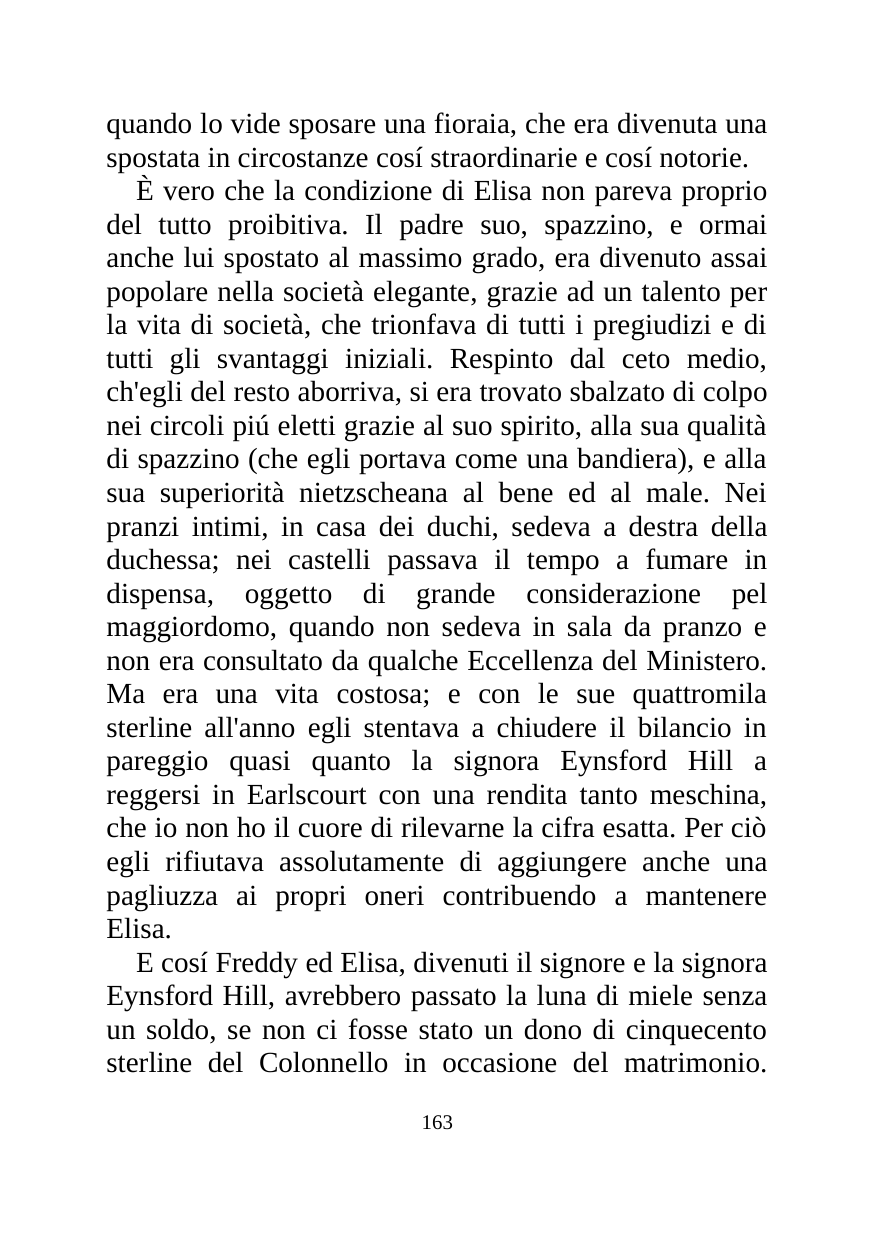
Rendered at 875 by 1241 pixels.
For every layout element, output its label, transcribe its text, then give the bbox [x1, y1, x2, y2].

text quando lo vide sposare una fioraia, che era divenuta una spostata in circostanze cosí straordinarie e cosí notorie. [106, 106, 768, 173]
text E cosí Freddy ed Elisa, divenuti il signore e la signora Eynsford Hill, avrebbero passato la luna di miele senza un soldo, se non ci fosse stato un dono di cinquecento sterline del Colonnello in occasione del matrimonio. [106, 945, 768, 1079]
text È vero che la condizione di Elisa non pareva proprio del tutto proibitiva. Il padre suo, spazzino, e ormai anche lui spostato al massimo grado, era divenuto assai popolare nella società elegante, grazie ad un talento per la vita di società, che trionfava di tutti i pregiudizi e di tutti gli svantaggi iniziali. Respinto dal ceto medio, ch'egli del resto aborriva, si era trovato sbalzato di colpo nei circoli piú eletti grazie al suo spirito, alla sua qualità di spazzino (che egli portava come una bandiera), e alla sua superiorità nietzscheana al bene ed al male. Nei pranzi intimi, in casa dei duchi, sedeva a destra della duchessa; nei castelli passava il tempo a fumare in dispensa, oggetto di grande considerazione pel maggiordomo, quando non sedeva in sala da pranzo e non era consultato da qualche Eccellenza del Ministero. Ma era una vita costosa; e con le sue quattromila sterline all'anno egli stentava a chiudere il bilancio in pareggio quasi quanto la signora Eynsford Hill a reggersi in Earlscourt con una rendita tanto meschina, che io non ho il cuore di rilevarne la cifra esatta. Per ciò egli rifiutava assolutamente di aggiungere anche una pagliuzza ai propri oneri contribuendo a mantenere Elisa. [106, 173, 768, 945]
